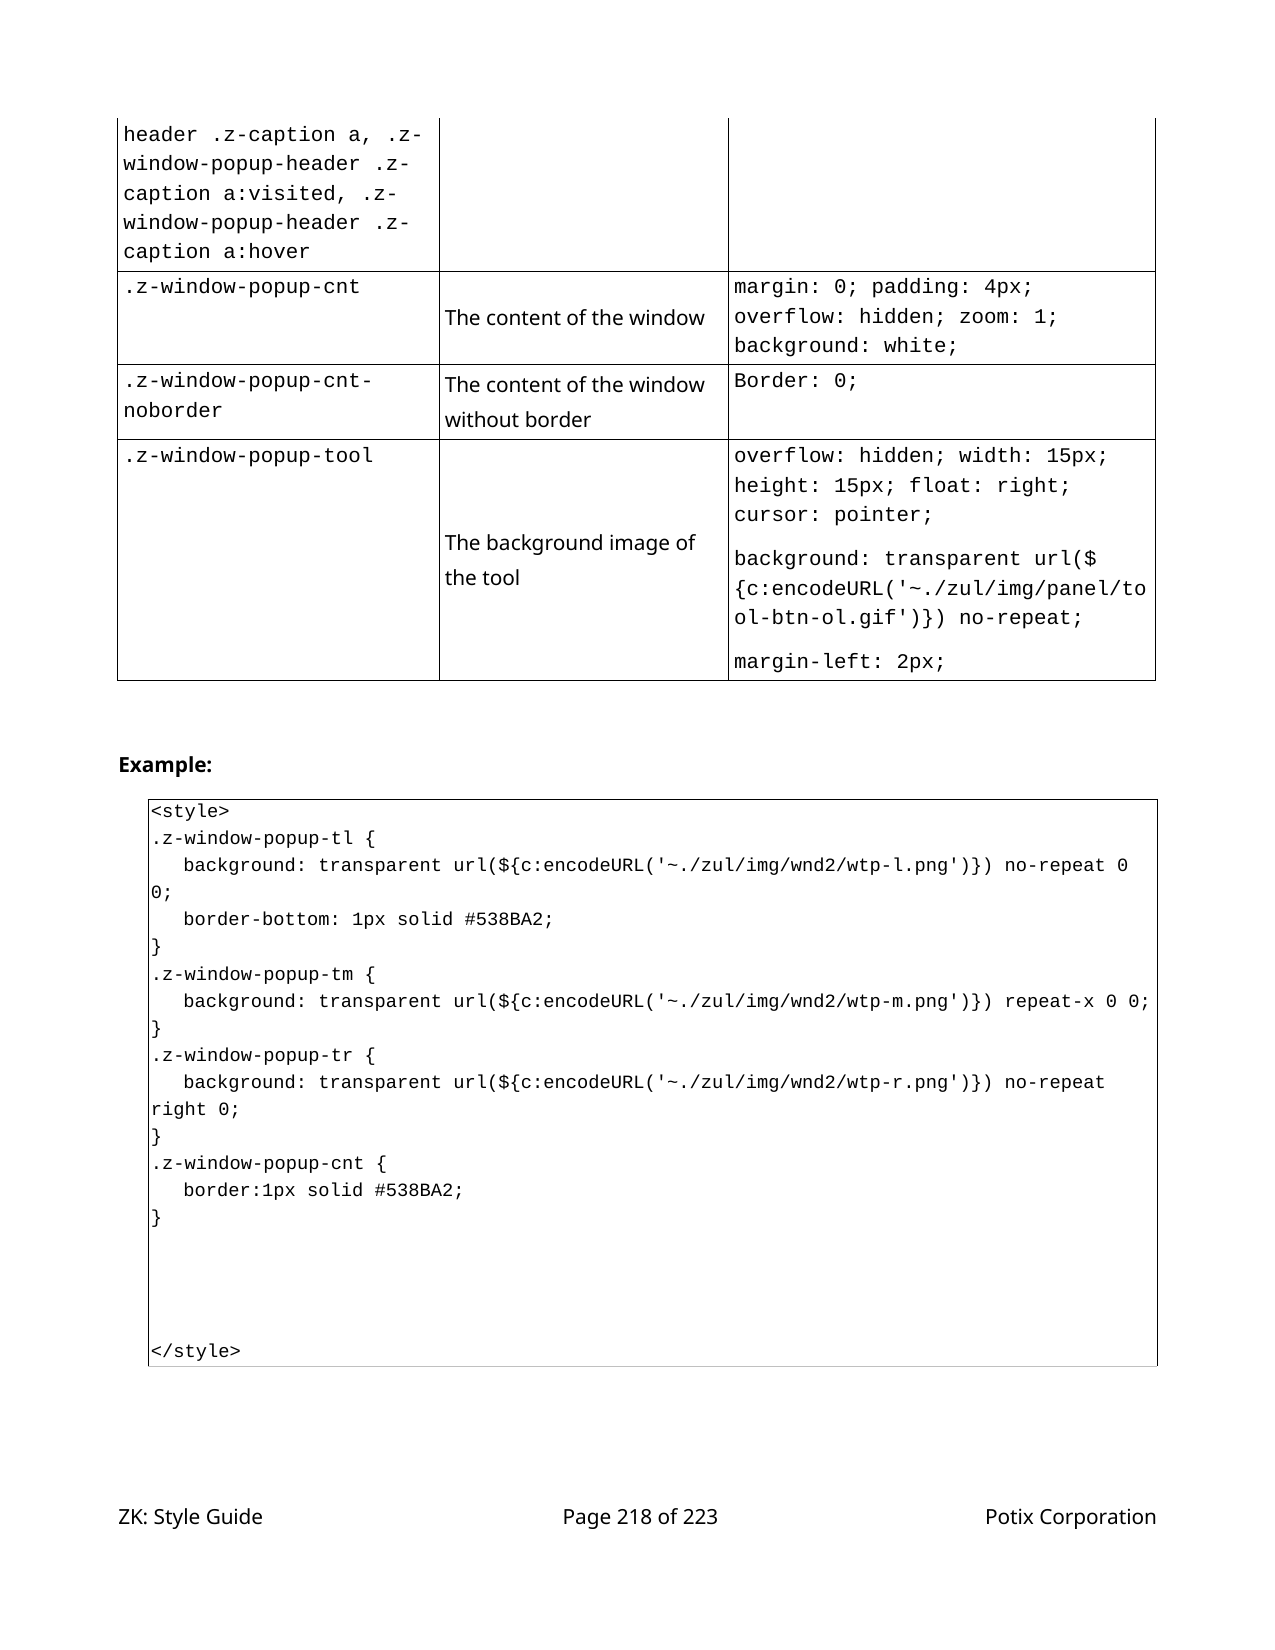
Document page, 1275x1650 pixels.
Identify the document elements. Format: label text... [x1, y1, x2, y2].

text } [149, 1124, 1157, 1148]
table_cell The content of the window [440, 272, 728, 364]
table_cell Border: 0; [729, 365, 1155, 439]
text background: transparent url(${c:encodeURL('~./zul/img/wnd2/wtp-m.png')}) repeat-x 0 0; [149, 988, 1157, 1013]
text <style> [149, 800, 1157, 823]
table_cell margin: 0; padding: 4px; overflow: hidden; zoom: 1; background: white; [729, 272, 1155, 364]
text } [149, 1016, 1157, 1040]
text Example: [118, 750, 1157, 778]
table_cell The background image of the tool [440, 440, 728, 680]
text .z-window-popup-tm { [149, 961, 1157, 986]
text </style> [149, 1233, 1157, 1366]
text .z-window-popup-tl { [149, 826, 1157, 850]
text border:1px solid #538BA2; [149, 1178, 1157, 1202]
text } [149, 1205, 1157, 1230]
table_cell .z-window-popup-cnt [118, 272, 439, 364]
table_cell [729, 118, 1155, 271]
table_cell .z-window-popup-cnt-noborder [118, 365, 439, 439]
text border-bottom: 1px solid #538BA2; [149, 907, 1157, 931]
table_cell header .z-caption a, .z-window-popup-header .z-caption a:visited, .z-window-popup-header .z-caption a:hover [118, 118, 439, 271]
table_cell The content of the window without border [440, 365, 728, 439]
text .z-window-popup-tr { [149, 1043, 1157, 1067]
table_cell [440, 118, 728, 271]
text background: transparent url(${c:encodeURL('~./zul/img/wnd2/wtp-r.png')}) no-repeat right 0; [149, 1070, 1157, 1121]
text } [149, 934, 1157, 958]
text .z-window-popup-cnt { [149, 1151, 1157, 1175]
text background: transparent url(${c:encodeURL('~./zul/img/wnd2/wtp-l.png')}) no-repeat 0 0; [149, 853, 1157, 904]
table_cell .z-window-popup-tool [118, 440, 439, 680]
table_cell overflow: hidden; width: 15px; height: 15px; float: right; cursor: pointer; background: transparent url(${c:encodeURL('~./zul/img/panel/tool-btn-ol.gif')}) no-repeat; margin-left: 2px; [729, 440, 1155, 680]
